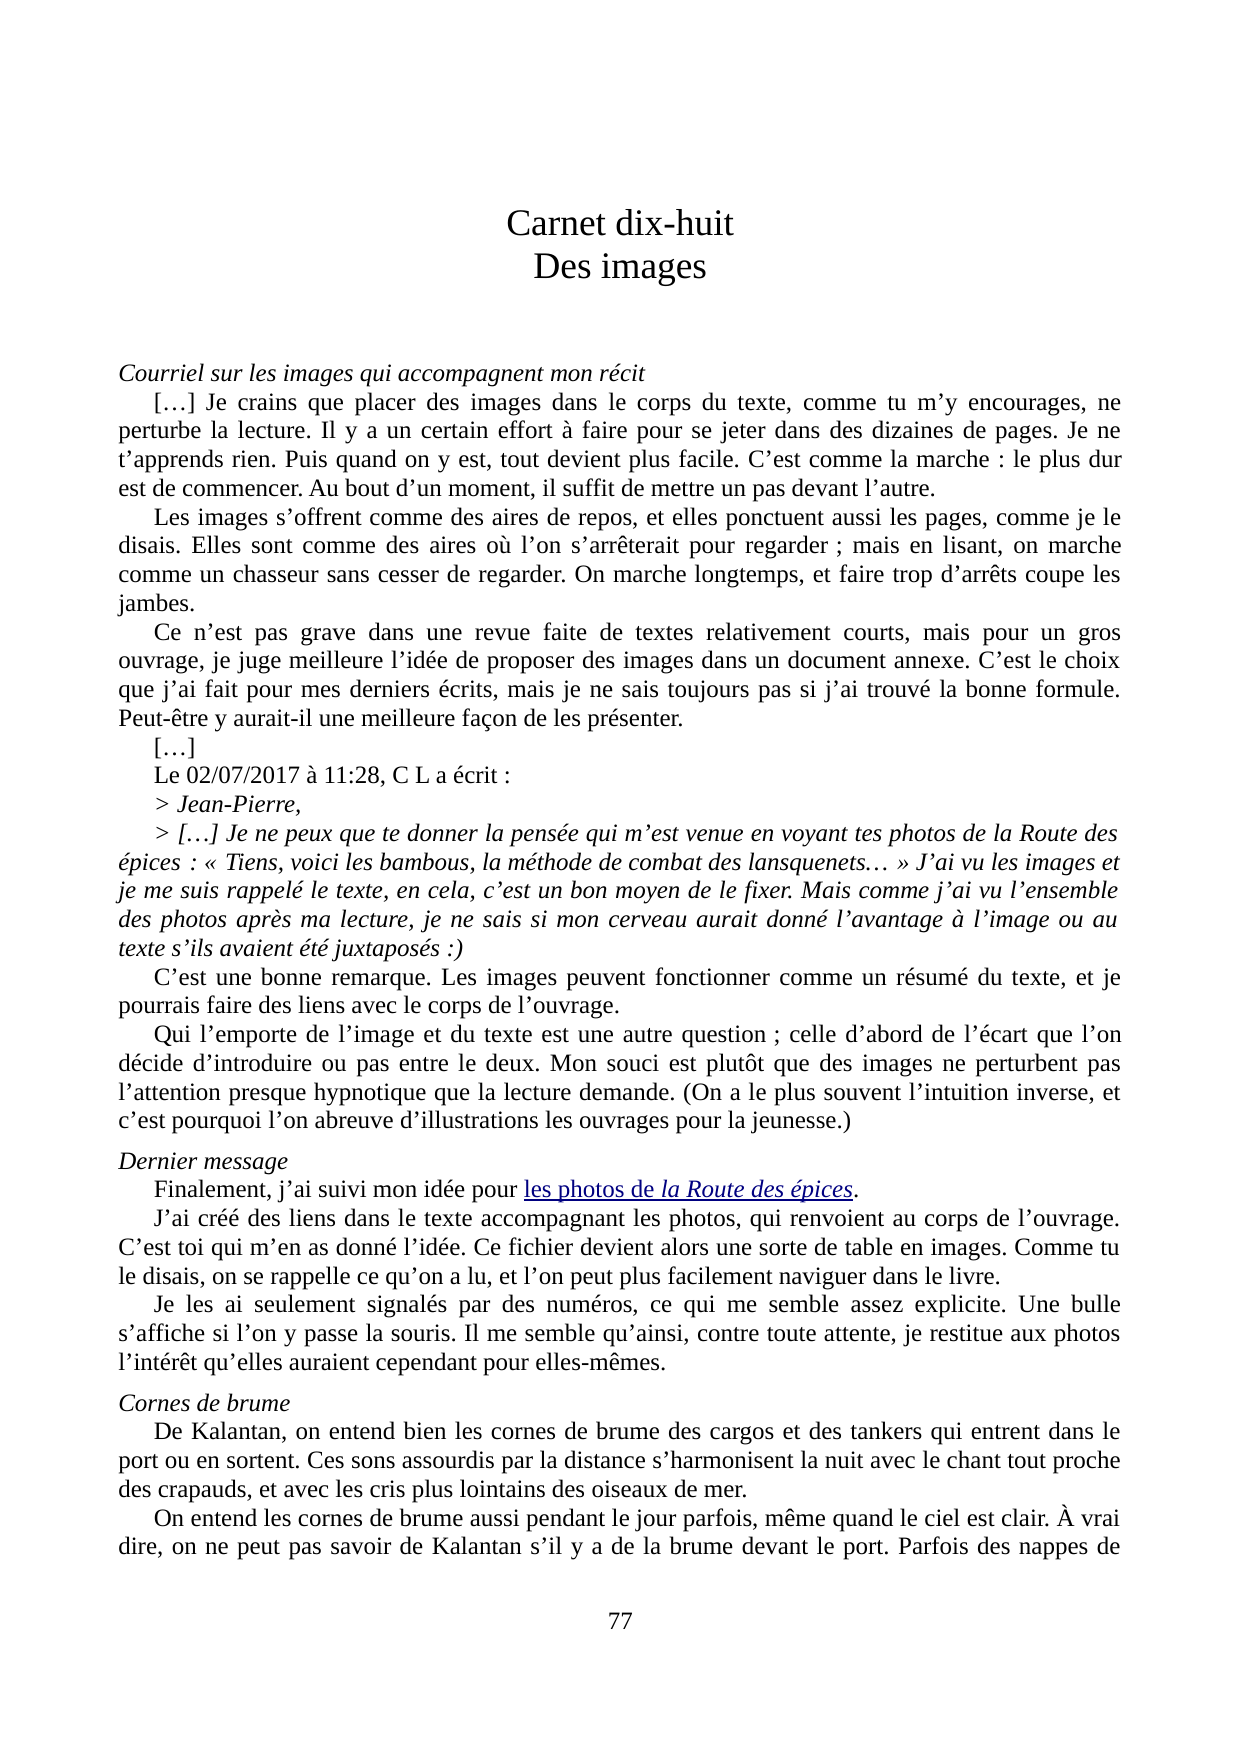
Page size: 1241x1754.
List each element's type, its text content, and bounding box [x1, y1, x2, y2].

text J’ai créé des liens dans le texte accompagnant les photos, qui renvoient au corps de l’ouvrage. C’est toi qui m’en as donné l’idée. Ce fichier devient alors une sorte de table en images. Comme tu le disais, on se rappelle ce qu’on a lu, et l’on peut plus facilement naviguer dans le livre. [118, 1203, 1122, 1289]
text […] Je crains que placer des images dans le corps du texte, comme tu m’y encourages, ne perturbe la lecture. Il y a un certain effort à faire pour se jeter dans des dizaines de pages. Je ne t’apprends rien. Puis quand on y est, tout devient plus facile. C’est comme la marche : le plus dur est de commencer. Au bout d’un moment, il suffit de mettre un pas devant l’autre. [118, 387, 1122, 502]
text […] [118, 732, 1122, 760]
text Qui l’emporte de l’image et du texte est une autre question ; celle d’abord de l’écart que l’on décide d’introduire ou pas entre le deux. Mon souci est plutôt que des images ne perturbent pas l’attention presque hypnotique que la lecture demande. (On a le plus souvent l’intuition inverse, et c’est pourquoi l’on abreuve d’illustrations les ouvrages pour la jeunesse.) [118, 1019, 1122, 1134]
subtitle Carnet dix-huit Des images [118, 201, 1122, 287]
text Ce n’est pas grave dans une revue faite de textes relativement courts, mais pour un gros ouvrage, je juge meilleure l’idée de proposer des images dans un document annexe. C’est le choix que j’ai fait pour mes derniers écrits, mais je ne sais toujours pas si j’ai trouvé la bonne formule. Peut-être y aurait-il une meilleure façon de les présenter. [118, 617, 1122, 732]
subtitle Cornes de brume [118, 1388, 1122, 1416]
text Je les ai seulement signalés par des numéros, ce qui me semble assez explicite. Une bulle s’affiche si l’on y passe la souris. Il me semble qu’ainsi, contre toute attente, je restitue aux photos l’intérêt qu’elles auraient cependant pour elles-mêmes. [118, 1289, 1122, 1376]
text De Kalantan, on entend bien les cornes de brume des cargos et des tankers qui entrent dans le port ou en sortent. Ces sons assourdis par la distance s’harmonisent la nuit avec le chant tout proche des crapauds, et avec les cris plus lointains des oiseaux de mer. [118, 1416, 1122, 1503]
subtitle Dernier message [118, 1146, 1122, 1174]
text > […] Je ne peux que te donner la pensée qui m’est venue en voyant tes photos de la Route des épices : « Tiens, voici les bambous, la méthode de combat des lansquenets… » J’ai vu les images et je me suis rappelé le texte, en cela, c’est un bon moyen de le fixer. Mais comme j’ai vu l’ensemble des photos après ma lecture, je ne sais si mon cerveau aurait donné l’avantage à l’image ou au texte s’ils avaient été juxtaposés :) [118, 818, 1122, 962]
text Le 02/07/2017 à 11:28, C L a écrit : [118, 760, 1122, 789]
text > Jean-Pierre, [118, 789, 1122, 818]
subtitle Courriel sur les images qui accompagnent mon récit [118, 358, 1122, 387]
text C’est une bonne remarque. Les images peuvent fonctionner comme un résumé du texte, et je pourrais faire des liens avec le corps de l’ouvrage. [118, 962, 1122, 1019]
text Les images s’offrent comme des aires de repos, et elles ponctuent aussi les pages, comme je le disais. Elles sont comme des aires où l’on s’arrêterait pour regarder ; mais en lisant, on marche comme un chasseur sans cesser de regarder. On marche longtemps, et faire trop d’arrêts coupe les jambes. [118, 502, 1122, 617]
text On entend les cornes de brume aussi pendant le jour parfois, même quand le ciel est clair. À vrai dire, on ne peut pas savoir de Kalantan s’il y a de la brume devant le port. Parfois des nappes de [118, 1503, 1122, 1560]
text Finalement, j’ai suivi mon idée pour les photos de la Route des épices. [118, 1174, 1122, 1203]
